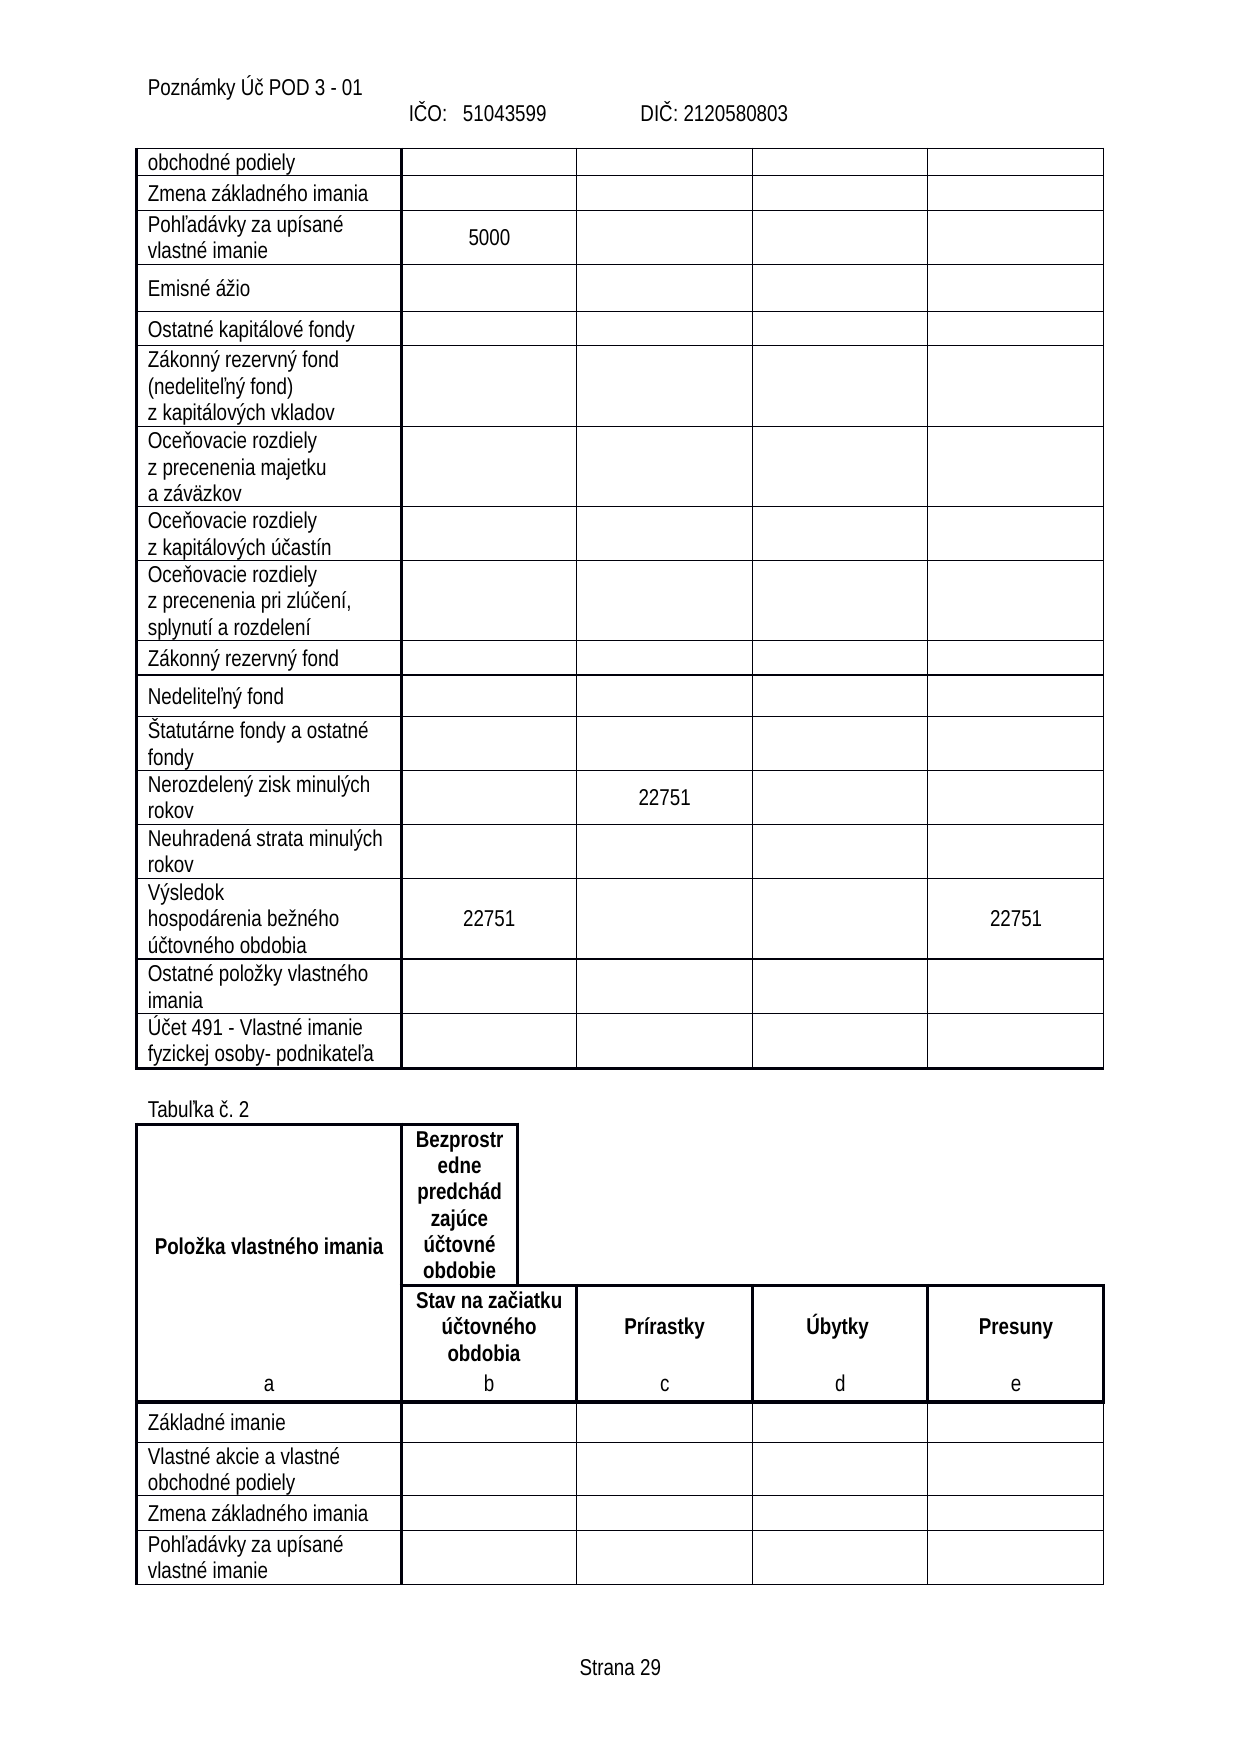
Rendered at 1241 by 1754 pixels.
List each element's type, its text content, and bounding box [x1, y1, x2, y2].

table_cell [753, 1014, 927, 1067]
text Tabuľka č. 2 [148, 1096, 1092, 1122]
table_cell [928, 561, 1103, 640]
table_cell [928, 641, 1103, 674]
table_cell [753, 771, 927, 824]
table_cell Prírastky [578, 1287, 751, 1366]
table_cell [403, 1531, 576, 1583]
table_cell [577, 1531, 752, 1583]
table_cell [577, 717, 752, 770]
table_cell [753, 879, 927, 958]
table_cell [577, 561, 752, 640]
table_cell [928, 771, 1103, 824]
table_cell Zákonný rezervný fond [138, 641, 400, 674]
table_cell [403, 676, 576, 716]
table_cell [403, 176, 576, 209]
table_cell [577, 312, 752, 345]
table_header Bezprostredne predchádzajúce účtovné obdobie [403, 1126, 516, 1284]
table_cell Presuny [929, 1287, 1102, 1366]
table_cell [753, 211, 927, 264]
table_cell [403, 1014, 576, 1067]
table_cell [403, 507, 576, 560]
table_cell [577, 211, 752, 264]
table_cell [577, 1404, 752, 1442]
table_cell [577, 149, 752, 175]
table_cell [928, 825, 1103, 877]
table_cell Oceňovacie rozdiely z kapitálových účastín [138, 507, 400, 560]
table_cell [753, 1443, 927, 1495]
table_cell [403, 427, 576, 506]
table_header Položka vlastného imania [138, 1126, 400, 1366]
table_cell [928, 1404, 1103, 1442]
table_cell Pohľadávky za upísané vlastné imanie [138, 211, 400, 264]
table_cell [577, 879, 752, 958]
table_cell Ostatné kapitálové fondy [138, 312, 400, 345]
table_cell [577, 346, 752, 426]
table_cell Zmena základného imania [138, 176, 400, 209]
table_cell [928, 1443, 1103, 1495]
table_cell b [403, 1366, 575, 1400]
table_cell obchodné podiely [138, 149, 400, 175]
table_cell [753, 1496, 927, 1530]
table_cell [403, 825, 576, 877]
table_cell [577, 1014, 752, 1067]
table_cell [753, 176, 927, 209]
table_cell [577, 507, 752, 560]
table_cell [577, 1496, 752, 1530]
table_cell [577, 641, 752, 674]
table_cell [753, 717, 927, 770]
table_cell d [754, 1366, 926, 1400]
table_cell [753, 346, 927, 426]
table_cell [928, 149, 1103, 175]
table_cell [403, 561, 576, 640]
table_cell [403, 1443, 576, 1495]
table_cell [928, 1496, 1103, 1530]
table_cell [928, 427, 1103, 506]
table_cell [577, 176, 752, 209]
table_cell [753, 561, 927, 640]
table_cell Základné imanie [138, 1404, 400, 1442]
table_cell [928, 211, 1103, 264]
table_cell [577, 265, 752, 311]
table_cell Výsledok hospodárenia bežného účtovného obdobia [138, 879, 400, 958]
table_cell [928, 960, 1103, 1013]
table_cell Stav na začiatku účtovného obdobia [403, 1287, 575, 1366]
table_cell [753, 825, 927, 877]
table_cell 22751 [577, 771, 752, 824]
table_cell [577, 676, 752, 716]
table_cell [403, 717, 576, 770]
table_cell [403, 1496, 576, 1530]
table_cell 22751 [928, 879, 1103, 958]
table_cell [577, 1443, 752, 1495]
table_cell [403, 346, 576, 426]
table_cell [753, 427, 927, 506]
table_cell 5000 [403, 211, 576, 264]
table_cell Účet 491 - Vlastné imanie fyzickej osoby- podnikateľa [138, 1014, 400, 1067]
table_cell [403, 149, 576, 175]
table_cell [753, 312, 927, 345]
table_cell [928, 717, 1103, 770]
table_cell [753, 507, 927, 560]
table_cell [753, 265, 927, 311]
table_cell e [929, 1366, 1102, 1400]
table_cell [928, 312, 1103, 345]
table_cell [928, 1531, 1103, 1583]
table_cell [577, 825, 752, 877]
table_cell a [138, 1366, 400, 1400]
table_cell Zmena základného imania [138, 1496, 400, 1530]
table_cell [753, 1531, 927, 1583]
table_cell [403, 960, 576, 1013]
table_cell Emisné ážio [138, 265, 400, 311]
table_cell Pohľadávky za upísané vlastné imanie [138, 1531, 400, 1583]
table_cell [577, 960, 752, 1013]
table_cell [753, 960, 927, 1013]
table_cell [577, 427, 752, 506]
table_cell Úbytky [754, 1287, 926, 1366]
table_cell [403, 641, 576, 674]
table_cell Zákonný rezervný fond (nedeliteľný fond) z kapitálových vkladov [138, 346, 400, 426]
table_cell Nedeliteľný fond [138, 676, 400, 716]
table_cell 22751 [403, 879, 576, 958]
table_cell [753, 641, 927, 674]
table_cell Vlastné akcie a vlastné obchodné podiely [138, 1443, 400, 1495]
table_cell Ostatné položky vlastného imania [138, 960, 400, 1013]
table_cell [403, 312, 576, 345]
table_cell [928, 346, 1103, 426]
table_cell Štatutárne fondy a ostatné fondy [138, 717, 400, 770]
table_cell [928, 176, 1103, 209]
table_cell [403, 771, 576, 824]
table_cell [928, 507, 1103, 560]
table_cell [753, 1404, 927, 1442]
table_cell Nerozdelený zisk minulých rokov [138, 771, 400, 824]
table_cell [928, 1014, 1103, 1067]
table_cell [928, 676, 1103, 716]
table_cell [403, 1404, 576, 1442]
table_cell [403, 265, 576, 311]
table_cell [928, 265, 1103, 311]
table_cell [753, 676, 927, 716]
table_cell [753, 149, 927, 175]
table_cell Oceňovacie rozdiely z precenenia pri zlúčení, splynutí a rozdelení [138, 561, 400, 640]
table_cell Oceňovacie rozdiely z precenenia majetku a záväzkov [138, 427, 400, 506]
table_cell c [578, 1366, 751, 1400]
table_cell Neuhradená strata minulých rokov [138, 825, 400, 877]
